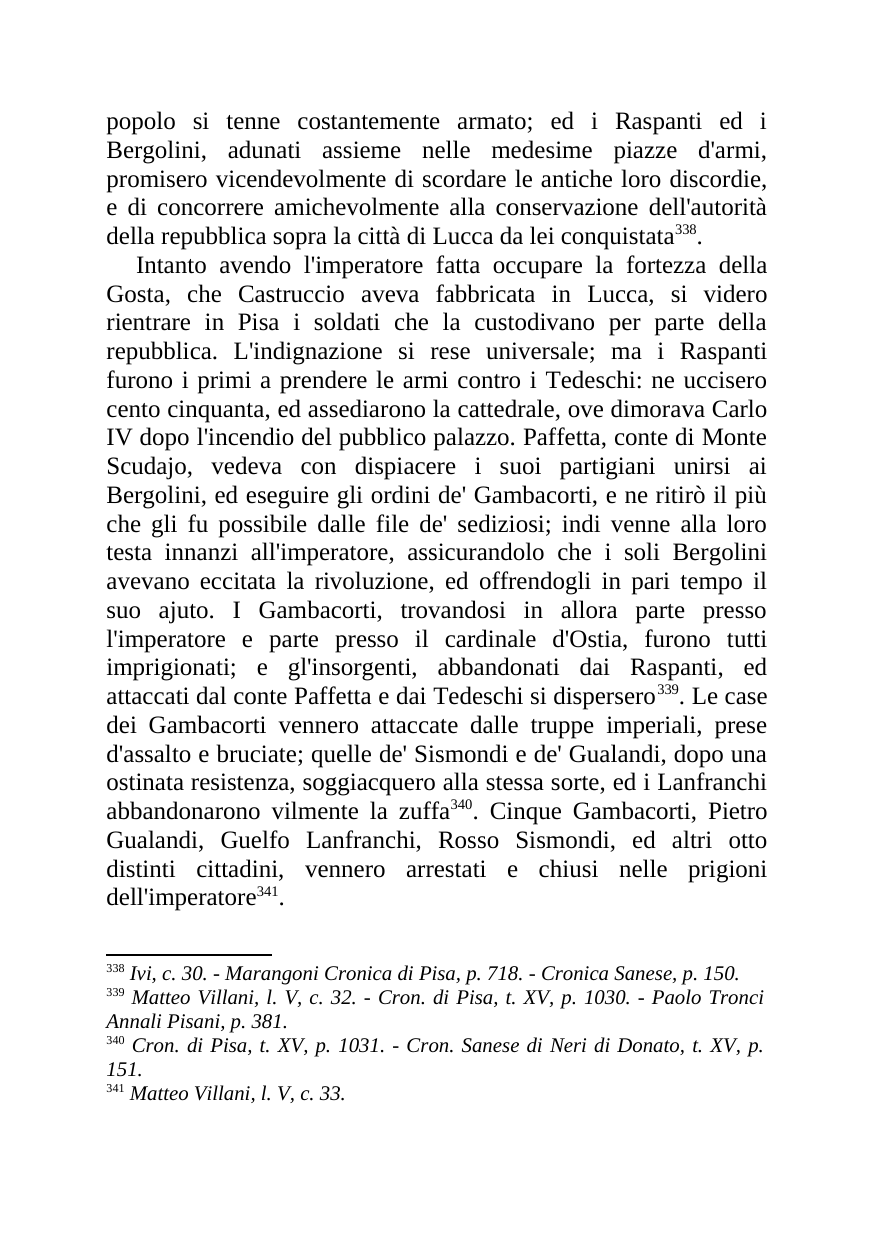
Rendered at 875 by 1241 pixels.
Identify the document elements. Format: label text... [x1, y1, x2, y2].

text Matteo Villani, l. V, c. 32. - Cron. di Pisa, t. XV, p. 1030. - Paolo Tronci Annali Pisani, p. 381. [106, 985, 768, 1033]
text Ivi, c. 30. - Marangoni Cronica di Pisa, p. 718. - Cronica Sanese, p. 150. [106, 961, 768, 985]
text popolo si tenne costantemente armato; ed i Raspanti ed i Bergolini, adunati assieme nelle medesime piazze d'armi, promisero vicendevolmente di scordare le antiche loro discordie, e di concorrere amichevolmente alla conservazione dell'autorità della repubblica sopra la città di Lucca da lei conquistata. [106, 106, 768, 250]
text Matteo Villani, l. V, c. 33. [106, 1081, 768, 1105]
text Cron. di Pisa, t. XV, p. 1031. - Cron. Sanese di Neri di Donato, t. XV, p. 151. [106, 1033, 768, 1081]
text Intanto avendo l'imperatore fatta occupare la fortezza della Gosta, che Castruccio aveva fabbricata in Lucca, si videro rientrare in Pisa i soldati che la custodivano per parte della repubblica. L'indignazione si rese universale; ma i Raspanti furono i primi a prendere le armi contro i Tedeschi: ne uccisero cento cinquanta, ed assediarono la cattedrale, ove dimorava Carlo IV dopo l'incendio del pubblico palazzo. Paffetta, conte di Monte Scudajo, vedeva con dispiacere i suoi partigiani unirsi ai Bergolini, ed eseguire gli ordini de' Gambacorti, e ne ritirò il più che gli fu possibile dalle file de' sediziosi; indi venne alla loro testa innanzi all'imperatore, assicurandolo che i soli Bergolini avevano eccitata la rivoluzione, ed offrendogli in pari tempo il suo ajuto. I Gambacorti, trovandosi in allora parte presso l'imperatore e parte presso il cardinale d'Ostia, furono tutti imprigionati; e gl'insorgenti, abbandonati dai Raspanti, ed attaccati dal conte Paffetta e dai Tedeschi si dispersero. Le case dei Gambacorti vennero attaccate dalle truppe imperiali, prese d'assalto e bruciate; quelle de' Sismondi e de' Gualandi, dopo una ostinata resistenza, soggiacquero alla stessa sorte, ed i Lanfranchi abbandonarono vilmente la zuffa. Cinque Gambacorti, Pietro Gualandi, Guelfo Lanfranchi, Rosso Sismondi, ed altri otto distinti cittadini, vennero arrestati e chiusi nelle prigioni dell'imperatore. [106, 250, 768, 911]
